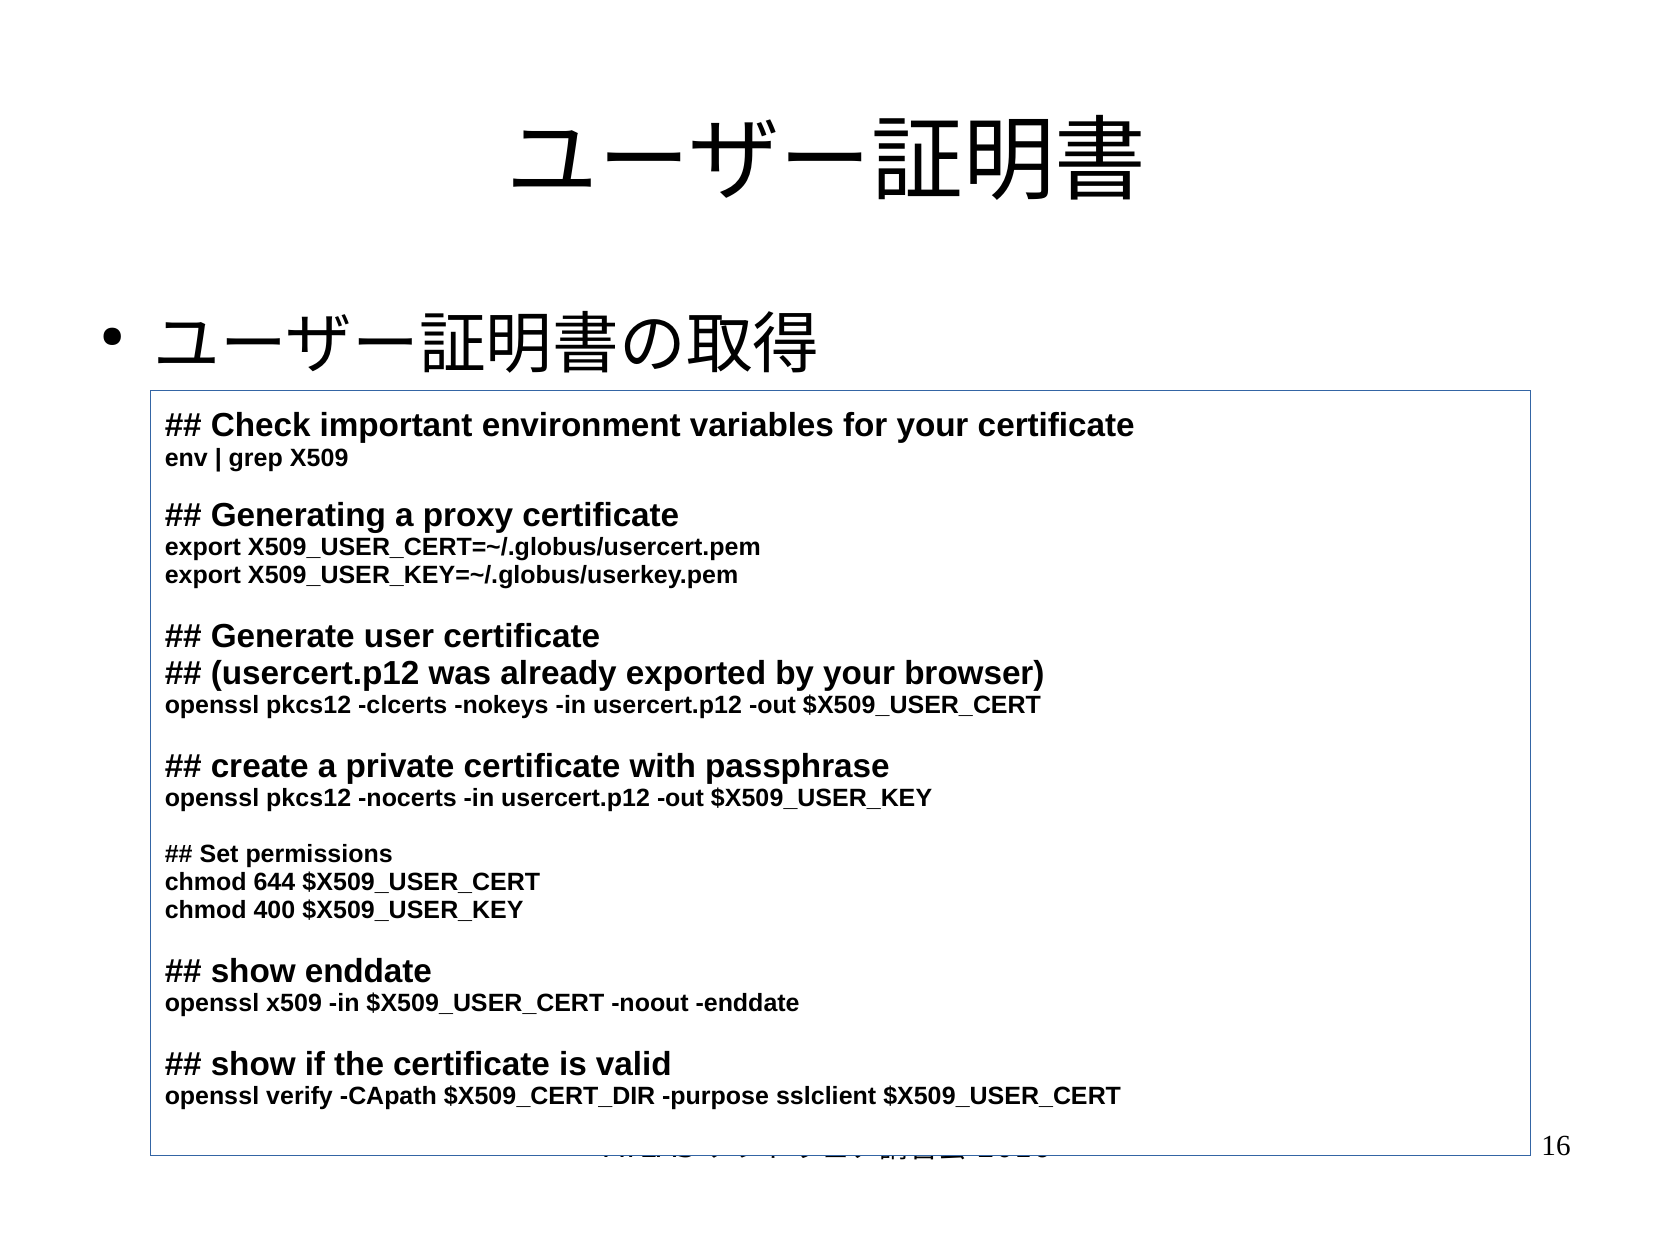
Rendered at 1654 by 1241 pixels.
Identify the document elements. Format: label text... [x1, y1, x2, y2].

list ユーザー証明書の取得 [82, 290, 1571, 1010]
text_box ## Check important environment variables for your certificate env | grep X509 ## Generating a proxy certificate export X509_USER_CERT=~/.globus/usercert.pem export X509_USER_KEY=~/.globus/userkey.pem ## Generate user certificate ## (usercert.p12 was already exported by your browser) openssl pkcs12 -clcerts -nokeys -in usercert.p12 -out $X509_USER_CERT ## create a private certificate with passphrase openssl pkcs12 -nocerts -in usercert.p12 -out $X509_USER_KEY ## Set permissions chmod 644 $X509_USER_CERT chmod 400 $X509_USER_KEY ## show enddate openssl x509 -in $X509_USER_CERT -noout -enddate ## show if the certificate is valid openssl verify -CApath $X509_CERT_DIR -purpose sslclient $X509_USER_CERT [150, 390, 1531, 1156]
title ユーザー証明書 [82, 49, 1571, 257]
